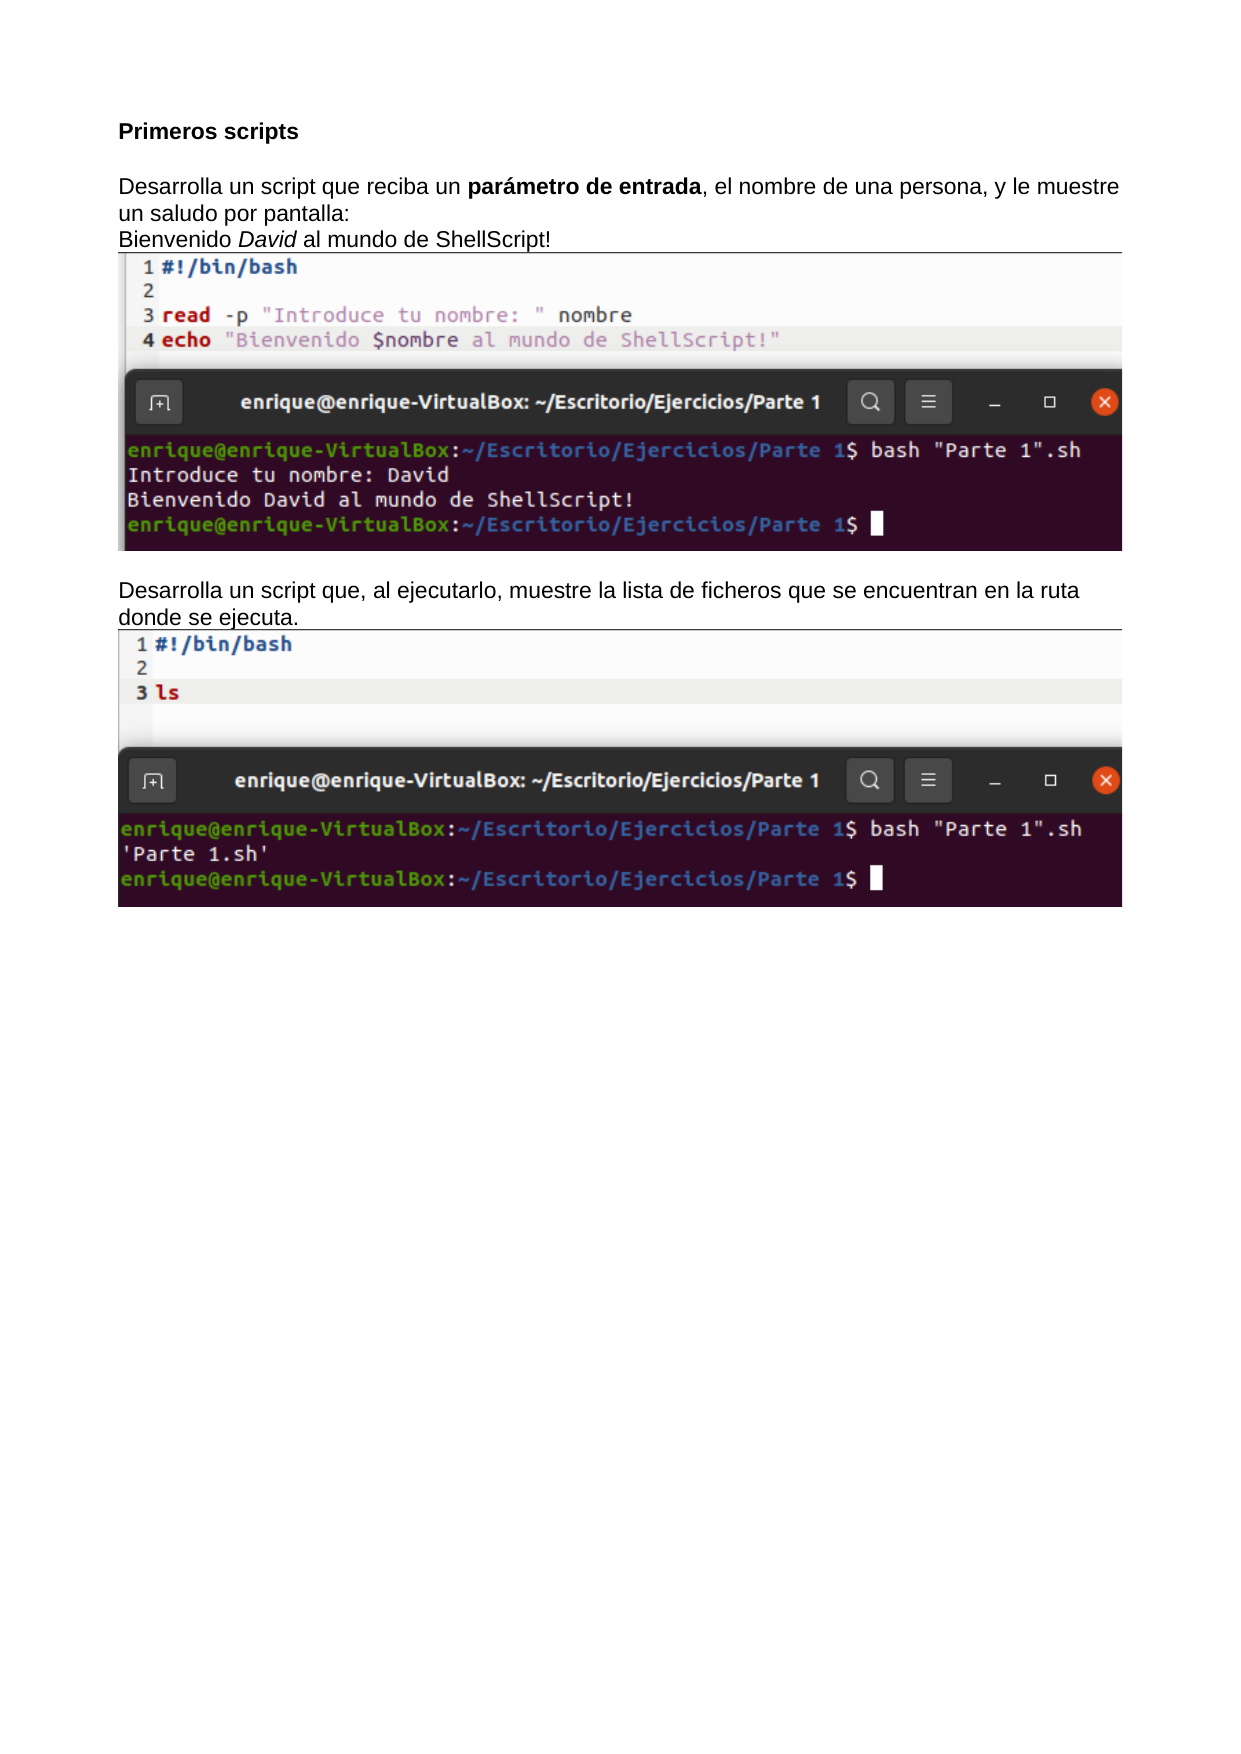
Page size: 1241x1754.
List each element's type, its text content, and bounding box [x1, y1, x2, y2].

picture [118, 252, 1123, 551]
text Bienvenido David al mundo de ShellScript! [118, 226, 1122, 252]
picture [118, 629, 1123, 907]
text Primeros scripts [118, 118, 1122, 144]
text Desarrolla un script que reciba un parámetro de entrada, el nombre de una persona, y le muestre un saludo por pantalla: [118, 173, 1122, 226]
text Desarrolla un script que, al ejecutarlo, muestre la lista de ficheros que se encuentran en la ruta donde se ejecuta. [118, 577, 1122, 629]
